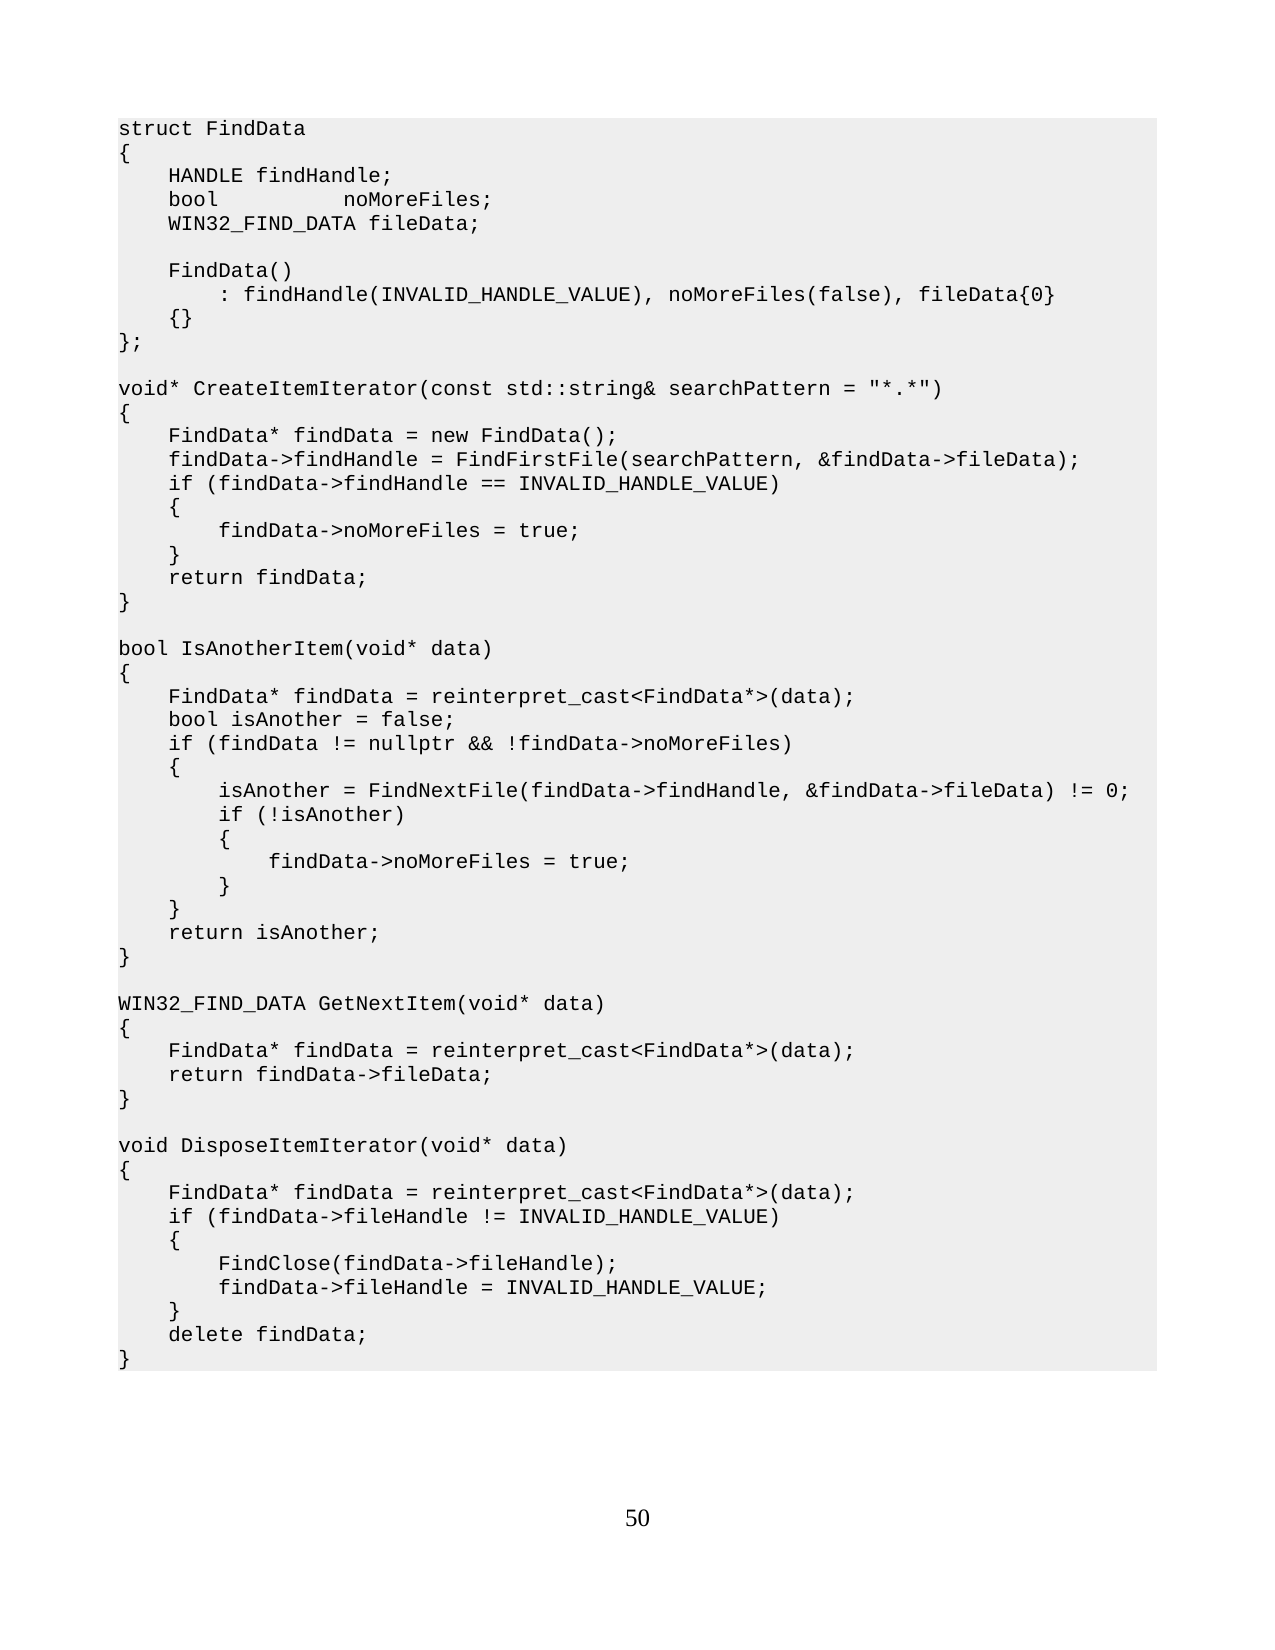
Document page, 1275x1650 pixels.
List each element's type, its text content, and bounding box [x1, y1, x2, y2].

text FindData* findData = reinterpret_cast<FindData*>(data); [118, 686, 1157, 709]
text WIN32_FIND_DATA fileData; [118, 213, 1157, 236]
text if (!isAnother) [118, 804, 1157, 827]
text { [118, 402, 1157, 426]
text { [118, 662, 1157, 686]
text FindData* findData = reinterpret_cast<FindData*>(data); [118, 1040, 1157, 1064]
text void* CreateItemIterator(const std::string& searchPattern = "*.*") [118, 378, 1157, 402]
text FindData* findData = reinterpret_cast<FindData*>(data); [118, 1182, 1157, 1206]
text } [118, 544, 1157, 567]
text FindData* findData = new FindData(); [118, 426, 1157, 449]
text delete findData; [118, 1324, 1157, 1348]
text findData->findHandle = FindFirstFile(searchPattern, &findData->fileData); [118, 449, 1157, 473]
text if (findData->findHandle == INVALID_HANDLE_VALUE) [118, 473, 1157, 496]
text return isAnother; [118, 922, 1157, 946]
text return findData->fileData; [118, 1064, 1157, 1088]
text } [118, 946, 1157, 969]
text { [118, 142, 1157, 165]
text } [118, 1348, 1157, 1371]
text { [118, 757, 1157, 780]
text struct FindData [118, 118, 1157, 142]
text HANDLE findHandle; [118, 165, 1157, 189]
text } [118, 875, 1157, 898]
text : findHandle(INVALID_HANDLE_VALUE), noMoreFiles(false), fileData{0} [118, 284, 1157, 307]
text { [118, 827, 1157, 851]
text if (findData != nullptr && !findData->noMoreFiles) [118, 733, 1157, 757]
text { [118, 496, 1157, 520]
text bool IsAnotherItem(void* data) [118, 638, 1157, 662]
text { [118, 1158, 1157, 1182]
text FindData() [118, 260, 1157, 284]
text findData->noMoreFiles = true; [118, 520, 1157, 544]
text } [118, 1300, 1157, 1324]
text isAnother = FindNextFile(findData->findHandle, &findData->fileData) != 0; [118, 780, 1157, 804]
text } [118, 898, 1157, 922]
text void DisposeItemIterator(void* data) [118, 1135, 1157, 1158]
text } [118, 591, 1157, 615]
text WIN32_FIND_DATA GetNextItem(void* data) [118, 993, 1157, 1017]
text FindClose(findData->fileHandle); [118, 1253, 1157, 1277]
text } [118, 1088, 1157, 1111]
text bool isAnother = false; [118, 709, 1157, 733]
text { [118, 1017, 1157, 1040]
text findData->noMoreFiles = true; [118, 851, 1157, 875]
text {} }; [118, 307, 1157, 354]
text findData->fileHandle = INVALID_HANDLE_VALUE; [118, 1277, 1157, 1300]
text { [118, 1229, 1157, 1253]
text return findData; [118, 567, 1157, 591]
text bool noMoreFiles; [118, 189, 1157, 213]
text if (findData->fileHandle != INVALID_HANDLE_VALUE) [118, 1206, 1157, 1229]
